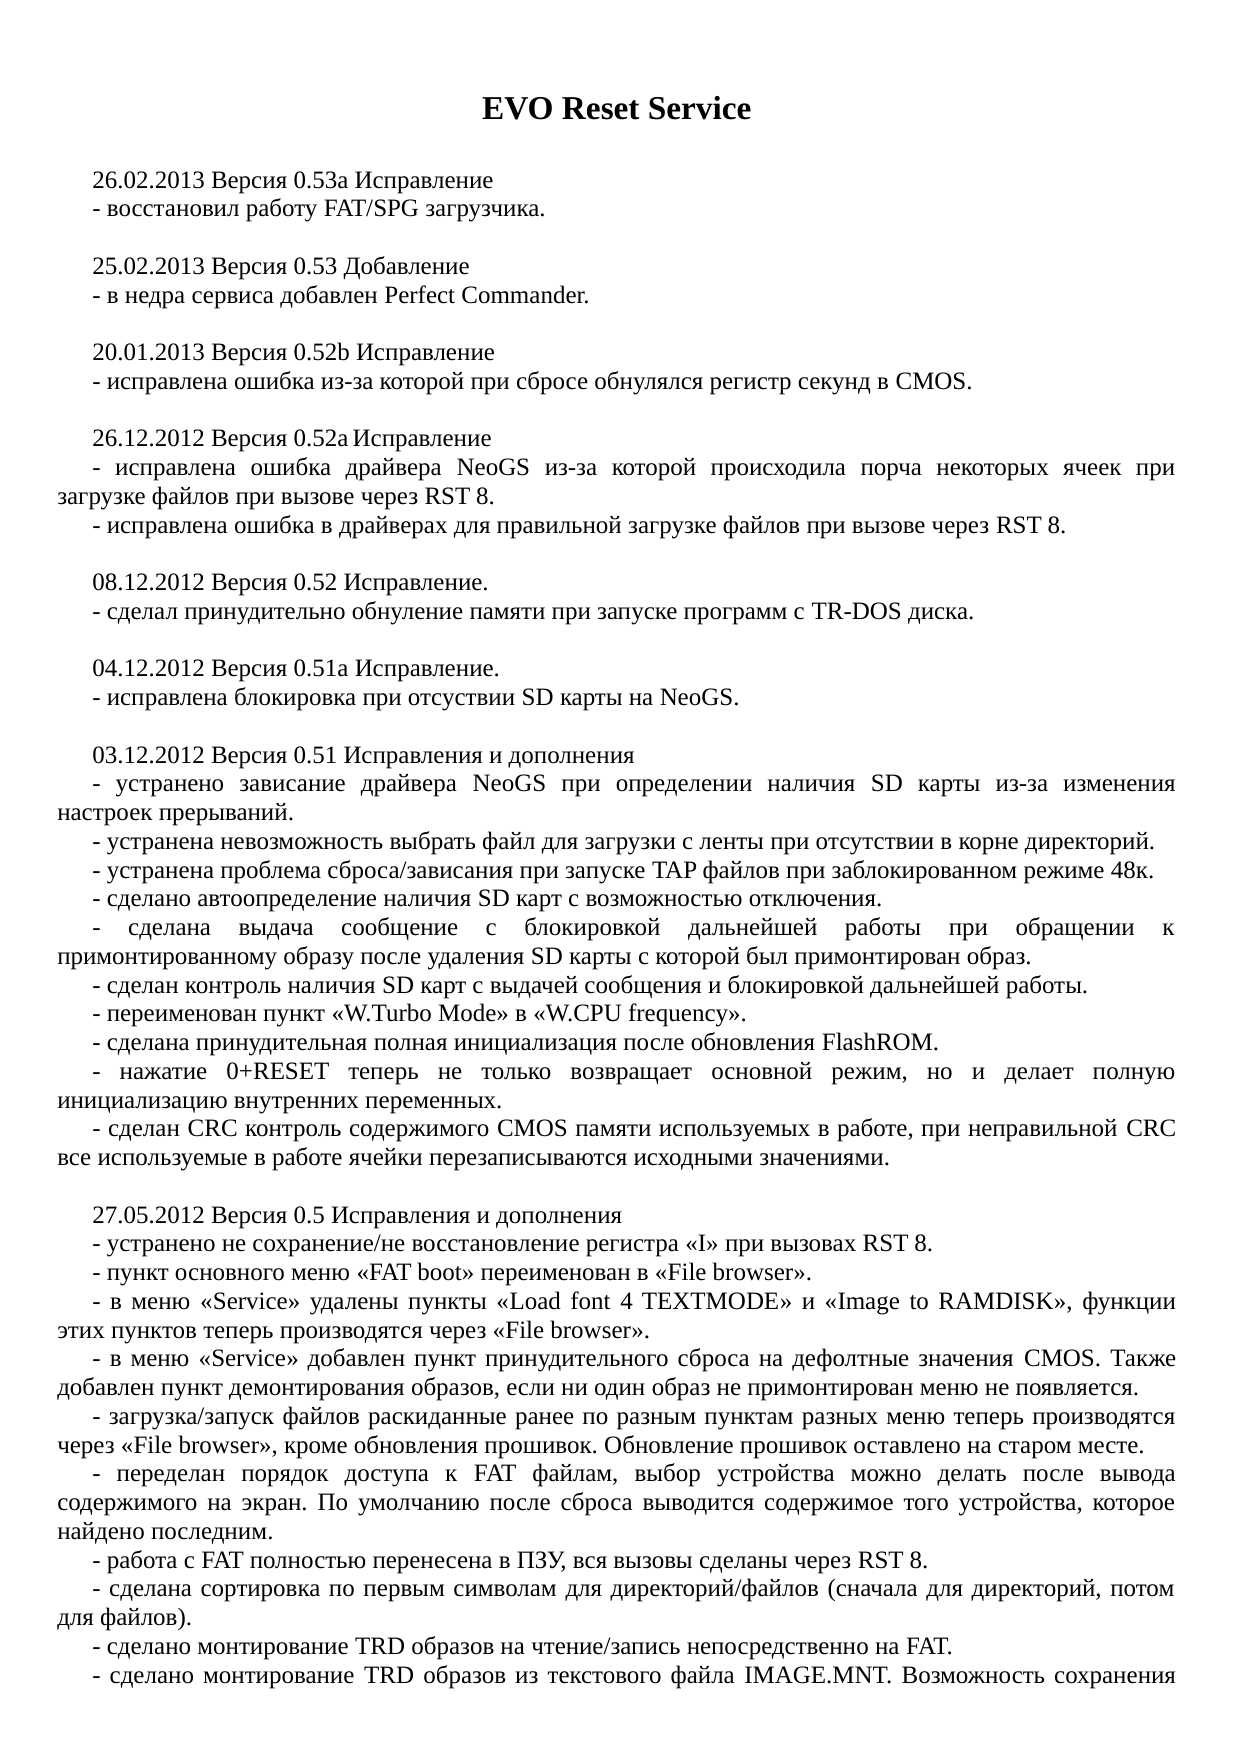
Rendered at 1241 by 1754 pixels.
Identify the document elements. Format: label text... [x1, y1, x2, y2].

text - восстановил работу FAT/SPG загрузчика. [57, 193, 1176, 222]
text - в недра сервиса добавлен Perfect Commander. [57, 280, 1176, 308]
text 03.12.2012 Версия 0.51 Исправления и дополнения [57, 740, 1176, 768]
text - переделан порядок доступа к FAT файлам, выбор устройства можно делать после вывода содержимого на экран. По умолчанию после сброса выводится содержимое того устройства, которое найдено последним. [57, 1458, 1176, 1545]
text - сделано автоопределение наличия SD карт с возможностью отключения. [57, 883, 1176, 912]
text - устранена проблема сброса/зависания при запуске TAP файлов при заблокированном режиме 48к. [57, 855, 1176, 883]
text 27.05.2012 Версия 0.5 Исправления и дополнения [57, 1200, 1176, 1228]
text - исправлена ошибка драйвера NeoGS из-за которой происходила порча некоторых ячеек при загрузке файлов при вызове через RST 8. [57, 452, 1176, 510]
text - сделано монтирование TRD образов на чтение/запись непосредственно на FAT. [57, 1631, 1176, 1660]
text - пункт основного меню «FAT boot» переименован в «File browser». [57, 1257, 1176, 1286]
text 20.01.2013 Версия 0.52b Исправление [57, 337, 1176, 366]
text - сделан CRC контроль содержимого CMOS памяти используемых в работе, при неправильной CRC все используемые в работе ячейки перезаписываются исходными значениями. [57, 1113, 1176, 1171]
text - работа с FAT полностью перенесена в ПЗУ, вся вызовы сделаны через RST 8. [57, 1545, 1176, 1573]
text - исправлена блокировка при отсуствии SD карты на NeoGS. [57, 682, 1176, 711]
text - устранена невозможность выбрать файл для загрузки с ленты при отсутствии в корне директорий. [57, 826, 1176, 855]
text 26.02.2013 Версия 0.53а Исправление [57, 165, 1176, 193]
text - сделана выдача сообщение с блокировкой дальнейшей работы при обращении к примонтированному образу после удаления SD карты с которой был примонтирован образ. [57, 912, 1176, 970]
text - устранено зависание драйвера NeoGS при определении наличия SD карты из-за изменения настроек прерываний. [57, 768, 1176, 826]
text - исправлена ошибка в драйверах для правильной загрузке файлов при вызове через RST 8. [57, 510, 1176, 538]
text 08.12.2012 Версия 0.52 Исправление. [57, 567, 1176, 596]
text - в меню «Service» добавлен пункт принудительного сброса на дефолтные значения CMOS. Также добавлен пункт демонтирования образов, если ни один образ не примонтирован меню не появляется. [57, 1343, 1176, 1401]
text - исправлена ошибка из-за которой при сбросе обнулялся регистр секунд в CMOS. [57, 366, 1176, 395]
text - сделано монтирование TRD образов из текстового файла IMAGE.MNT. Возможность сохранения [57, 1660, 1176, 1688]
text - сделан контроль наличия SD карт с выдачей сообщения и блокировкой дальнейшей работы. [57, 970, 1176, 998]
text - переименован пункт «W.Turbo Mode» в «W.CPU frequency». [57, 998, 1176, 1027]
text 25.02.2013 Версия 0.53 Добавление [57, 251, 1176, 280]
text EVO Reset Service [57, 88, 1176, 126]
text - сделана сортировка по первым символам для директорий/файлов (сначала для директорий, потом для файлов). [57, 1573, 1176, 1631]
text - нажатие 0+RESET теперь не только возвращает основной режим, но и делает полную инициализацию внутренних переменных. [57, 1056, 1176, 1113]
text - сделана принудительная полная инициализация после обновления FlashROM. [57, 1027, 1176, 1056]
text - в меню «Service» удалены пункты «Load font 4 TEXTMODE» и «Image to RAMDISK», функции этих пунктов теперь производятся через «File browser». [57, 1286, 1176, 1343]
text - загрузка/запуск файлов раскиданные ранее по разным пунктам разных меню теперь производятся через «File browser», кроме обновления прошивок. Обновление прошивок оставлено на старом месте. [57, 1401, 1176, 1458]
text - устранено не сохранение/не восстановление регистра «I» при вызовах RST 8. [57, 1228, 1176, 1257]
text - сделал принудительно обнуление памяти при запуске программ с TR-DOS диска. [57, 596, 1176, 625]
text 26.12.2012 Версия 0.52а Исправление [57, 423, 1176, 452]
text 04.12.2012 Версия 0.51a Исправление. [57, 653, 1176, 682]
